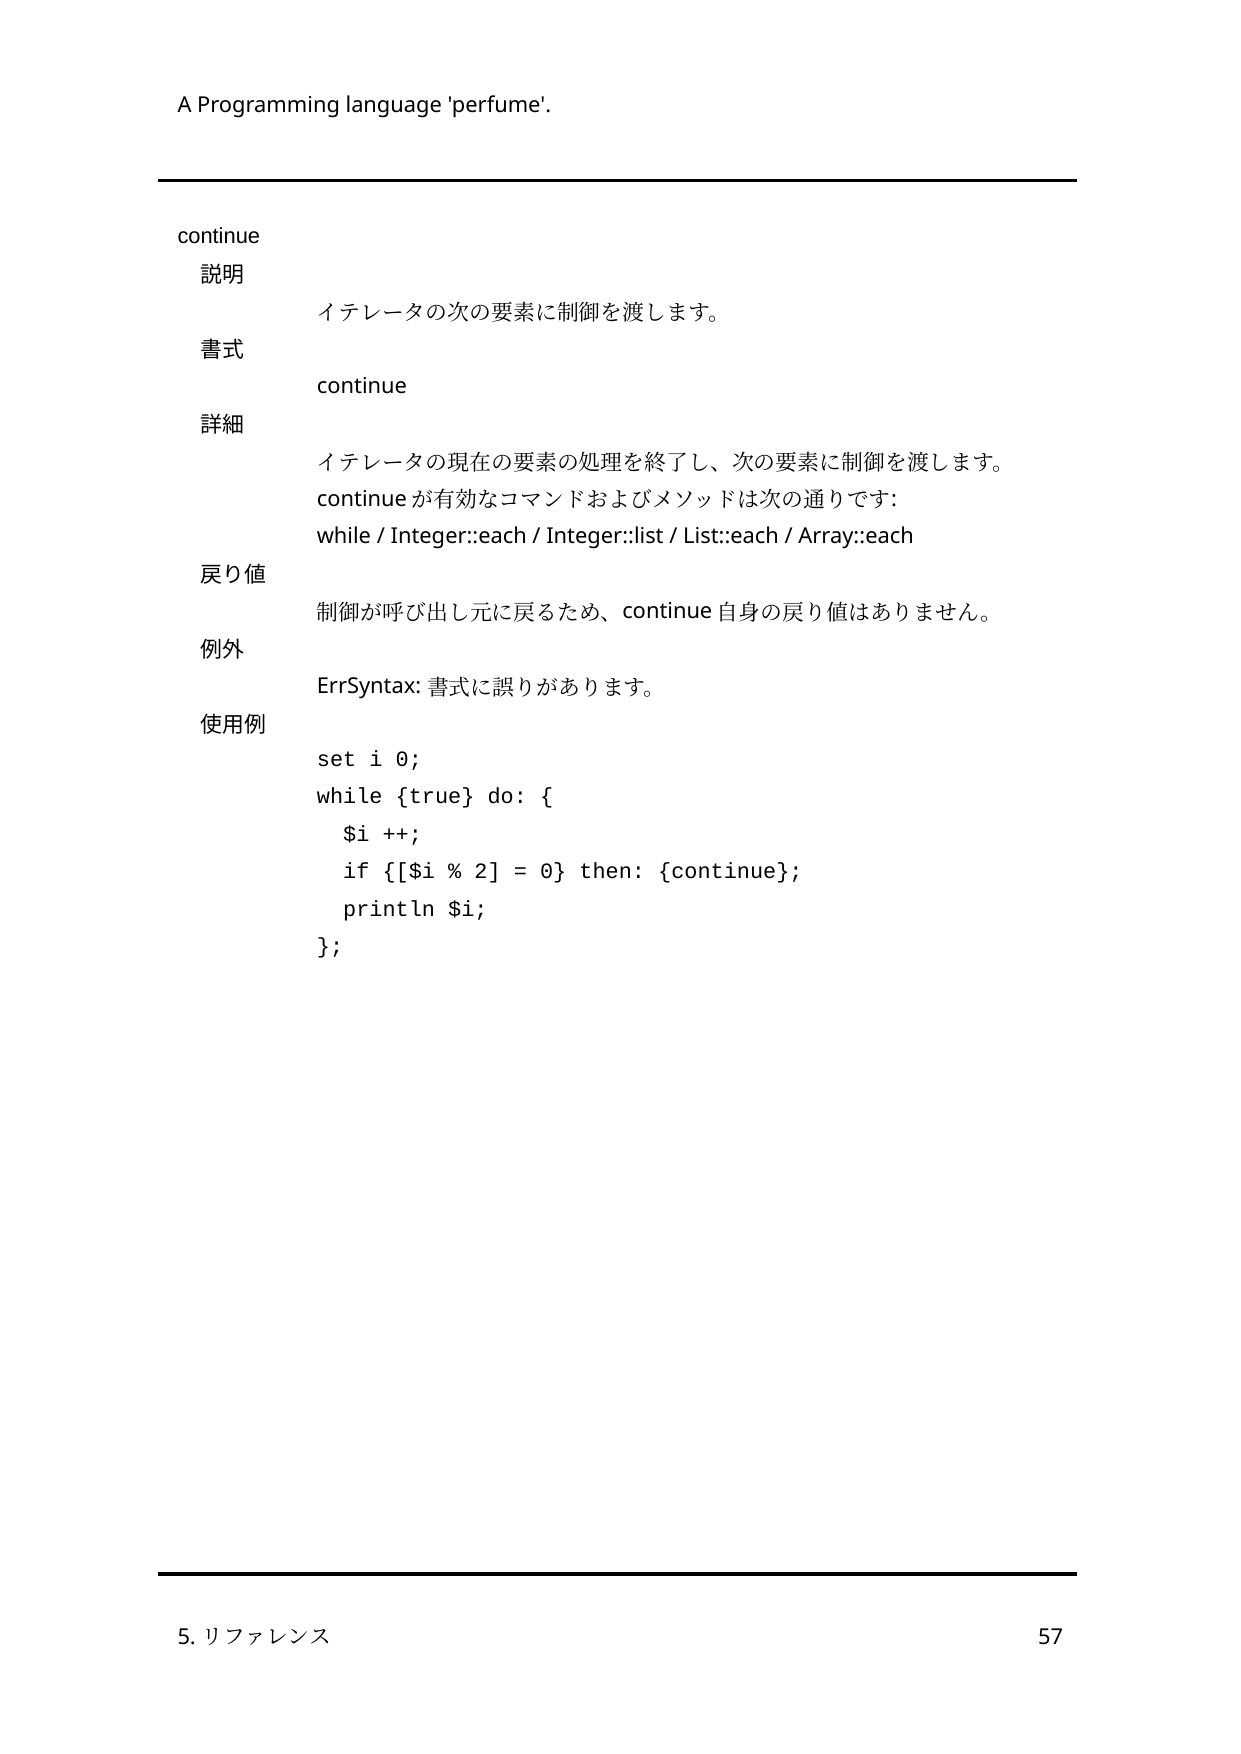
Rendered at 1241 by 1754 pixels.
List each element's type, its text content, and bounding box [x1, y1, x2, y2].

table_header 説明 [200, 254, 317, 329]
table_cell ErrSyntax: 書式に誤りがあります。 [317, 629, 1063, 704]
table_header イテレータの次の要素に制御を渡します。 [317, 254, 1063, 329]
table_cell set i 0; while {true} do: { $i ++; if {[$i % 2] = 0} then: {continue}; println $i; }; [317, 704, 1063, 967]
subtitle continue [177, 217, 1063, 254]
table_cell イテレータの現在の要素の処理を終了し、次の要素に制御を渡します。 continueが有効なコマンドおよびメソッドは次の通りです: while / Integer::each / Integer::list / List::each / Array::each [317, 404, 1063, 554]
table_cell 例外 [200, 629, 317, 704]
table_cell 書式 [200, 329, 317, 404]
table_cell 詳細 [200, 404, 317, 554]
table_cell 戻り値 [200, 554, 317, 629]
table_cell 制御が呼び出し元に戻るため、continue自身の戻り値はありません。 [317, 554, 1063, 629]
table_cell continue [317, 329, 1063, 404]
table_cell 使用例 [200, 704, 317, 967]
